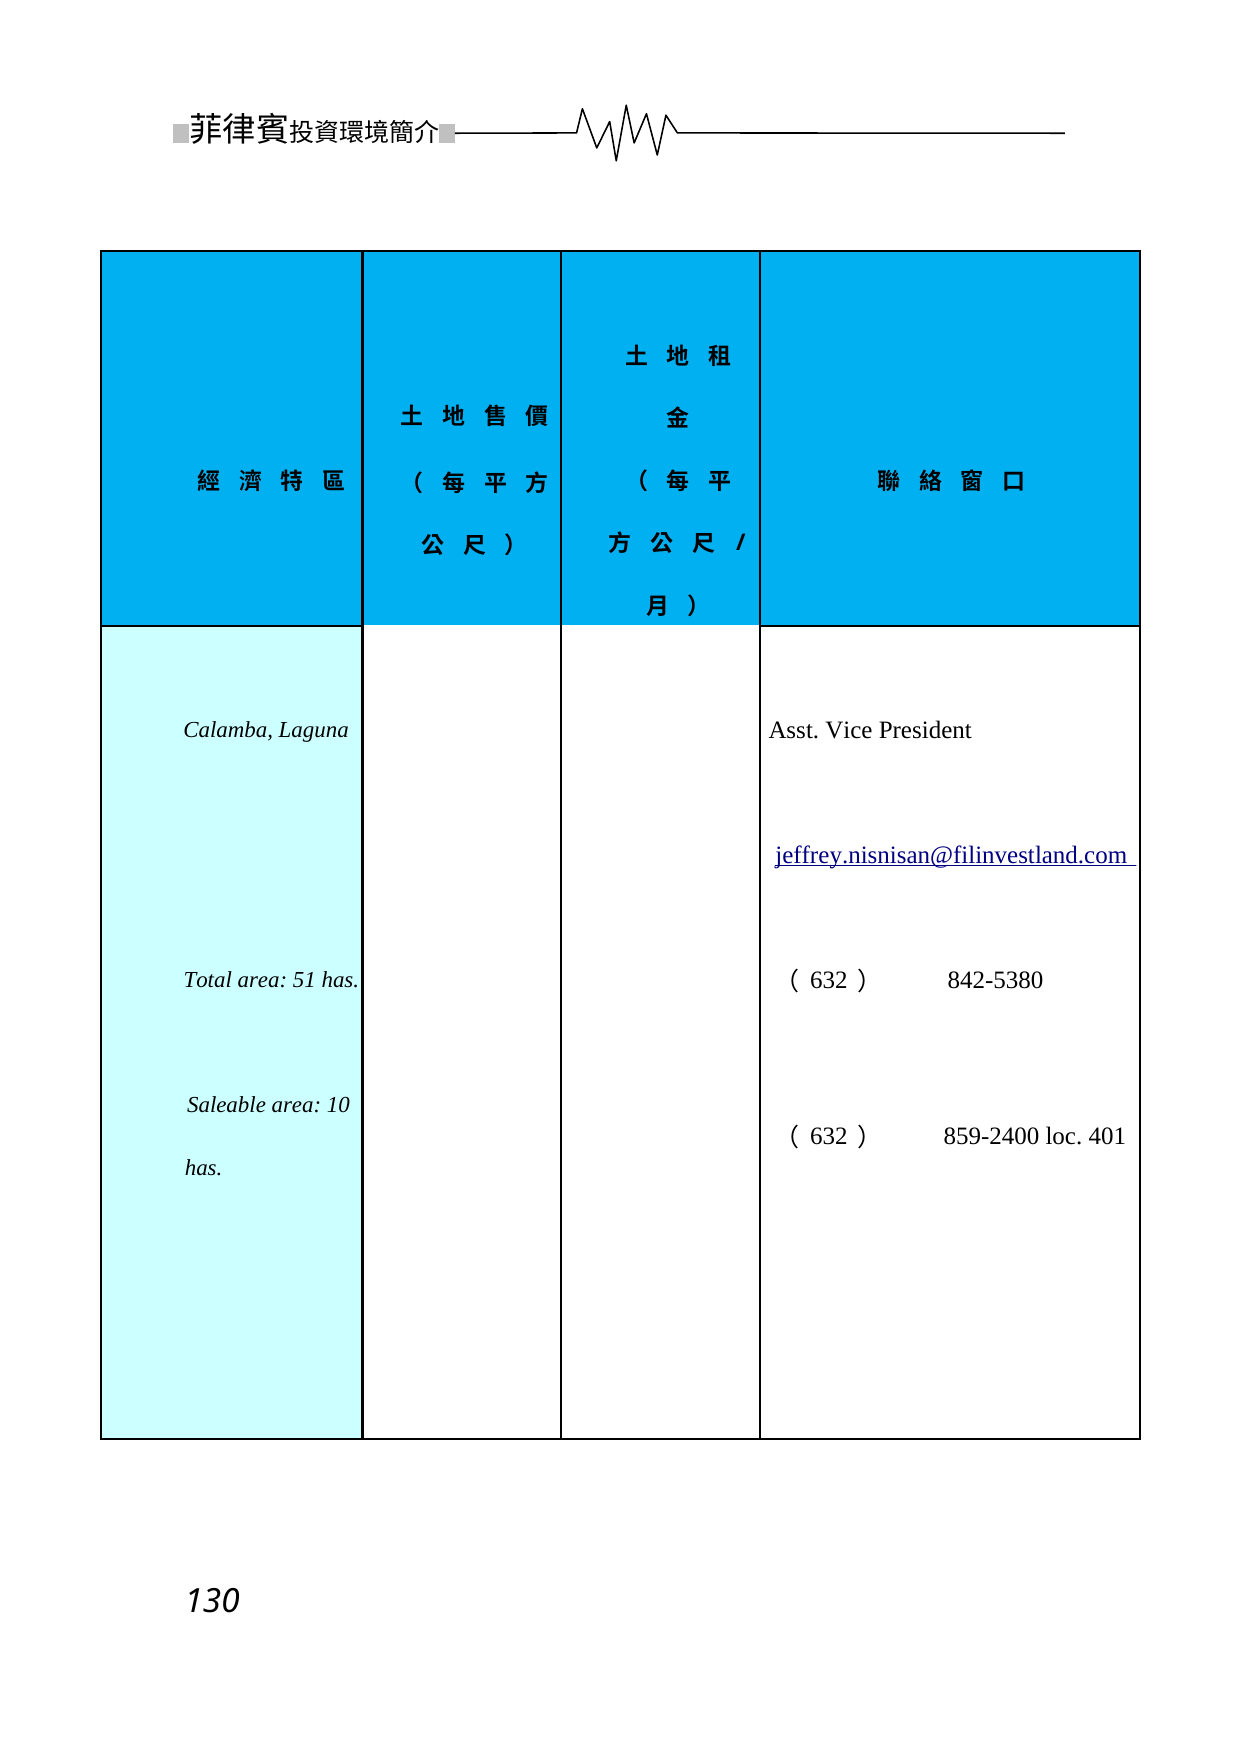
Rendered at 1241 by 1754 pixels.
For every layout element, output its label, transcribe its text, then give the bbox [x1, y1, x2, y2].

table_cell Total area: 51 has. [102, 875, 361, 1000]
table_cell Calamba, Laguna [102, 627, 361, 750]
table_cell [102, 1313, 361, 1438]
table_cell [102, 750, 361, 875]
table_cell [562, 625, 759, 1438]
table_cell （632） 842-5380 [761, 875, 1139, 1000]
table_cell jeffrey.nisnisan@filinvestland.com [761, 750, 1139, 875]
table_header 土地租金 （每平方公尺/月） [562, 252, 759, 625]
table_cell Saleable area: 10 has. [102, 1000, 361, 1188]
table_cell [102, 1188, 361, 1313]
table_cell Asst. Vice President [761, 627, 1139, 750]
table_cell （632） 859-2400 loc. 401 [761, 1000, 1139, 1188]
table_cell [761, 1313, 1139, 1438]
table_header 經濟特區 [102, 252, 361, 625]
table_cell [364, 625, 560, 1438]
table_header 土地售價 （每平方公尺） [364, 252, 560, 625]
table_cell [761, 1188, 1139, 1313]
table_header 聯絡窗口 [761, 252, 1139, 625]
